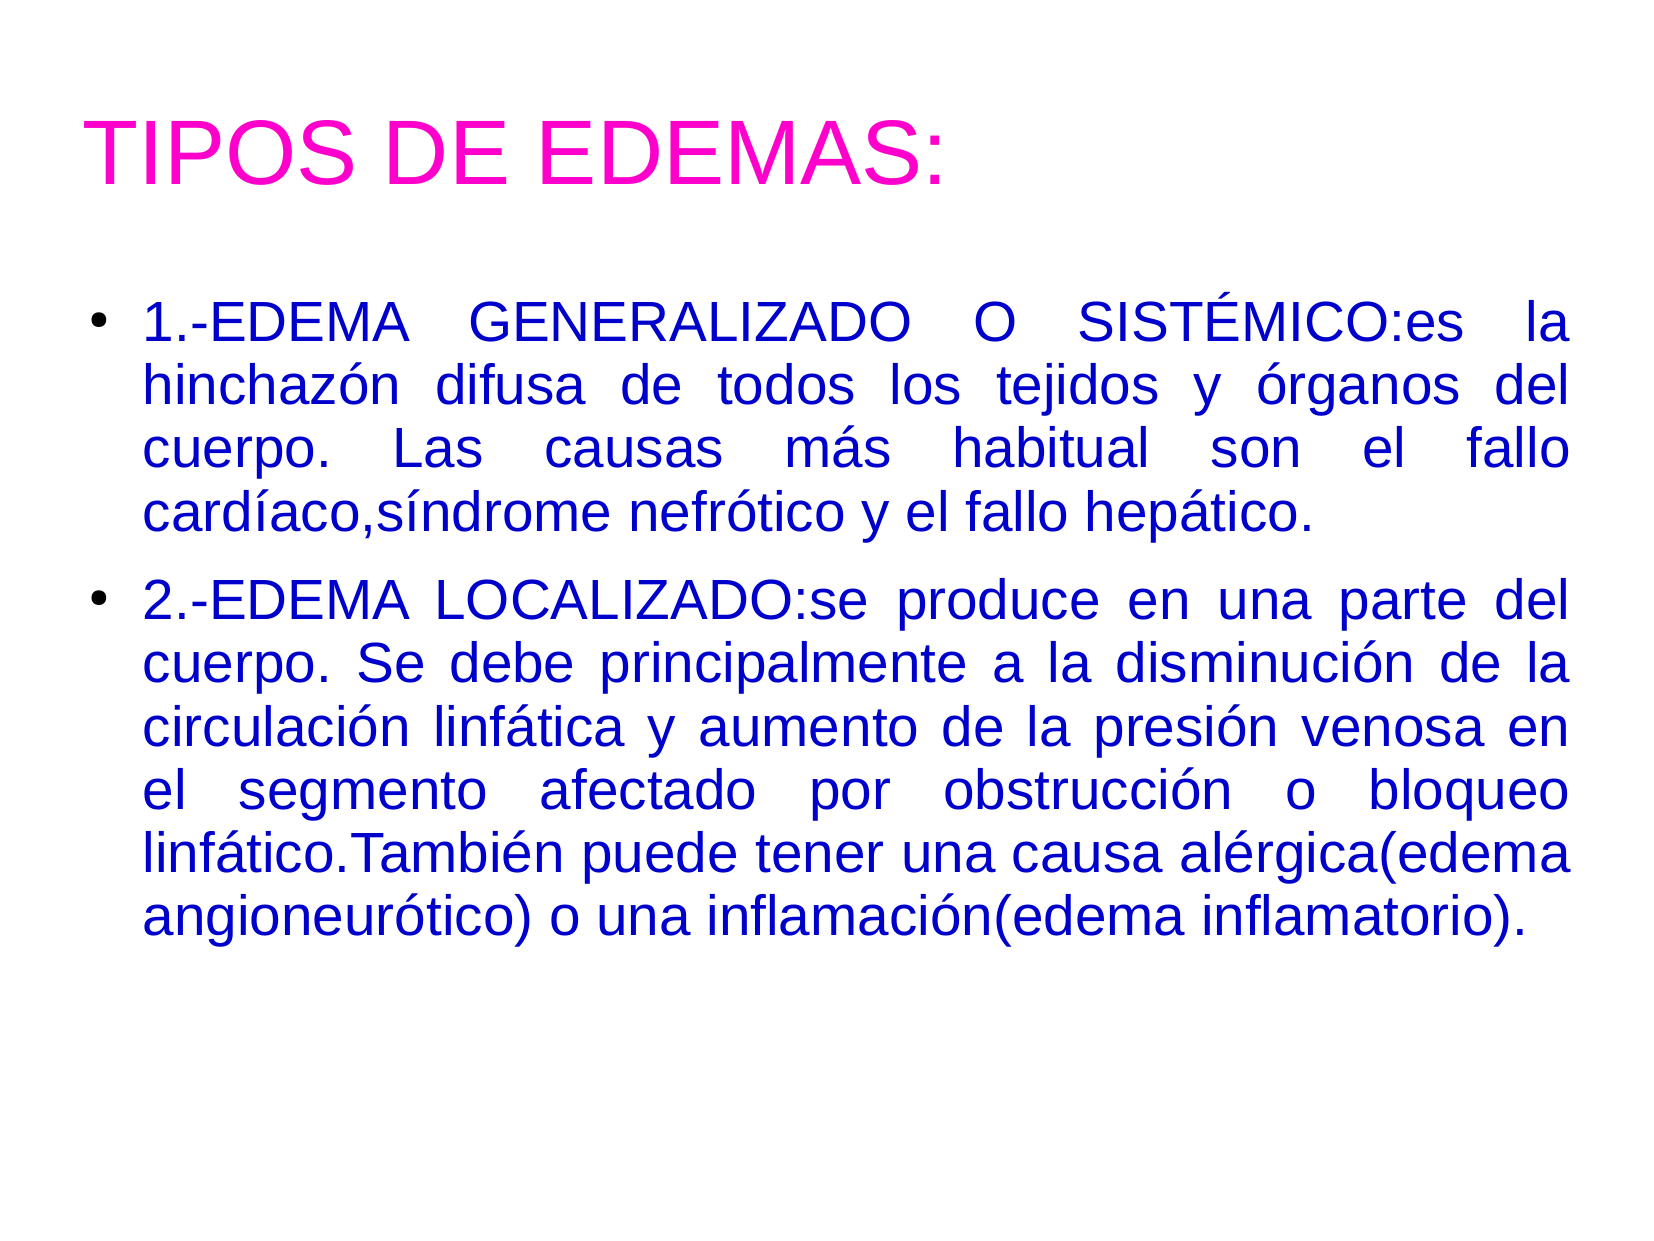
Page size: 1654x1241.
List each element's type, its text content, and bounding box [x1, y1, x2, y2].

list 1.-EDEMA GENERALIZADO O SISTÉMICO:es la hinchazón difusa de todos los tejidos y órganos del cuerpo. Las causas más habitual son el fallo cardíaco,síndrome nefrótico y el fallo hepático. 2.-EDEMA LOCALIZADO:se produce en una parte del cuerpo. Se debe principalmente a la disminución de la circulación linfática y aumento de la presión venosa en el segmento afectado por obstrucción o bloqueo linfático.También puede tener una causa alérgica(edema angioneurótico) o una inflamación(edema inflamatorio). [82, 290, 1571, 1010]
title TIPOS DE EDEMAS: [82, 49, 1571, 257]
